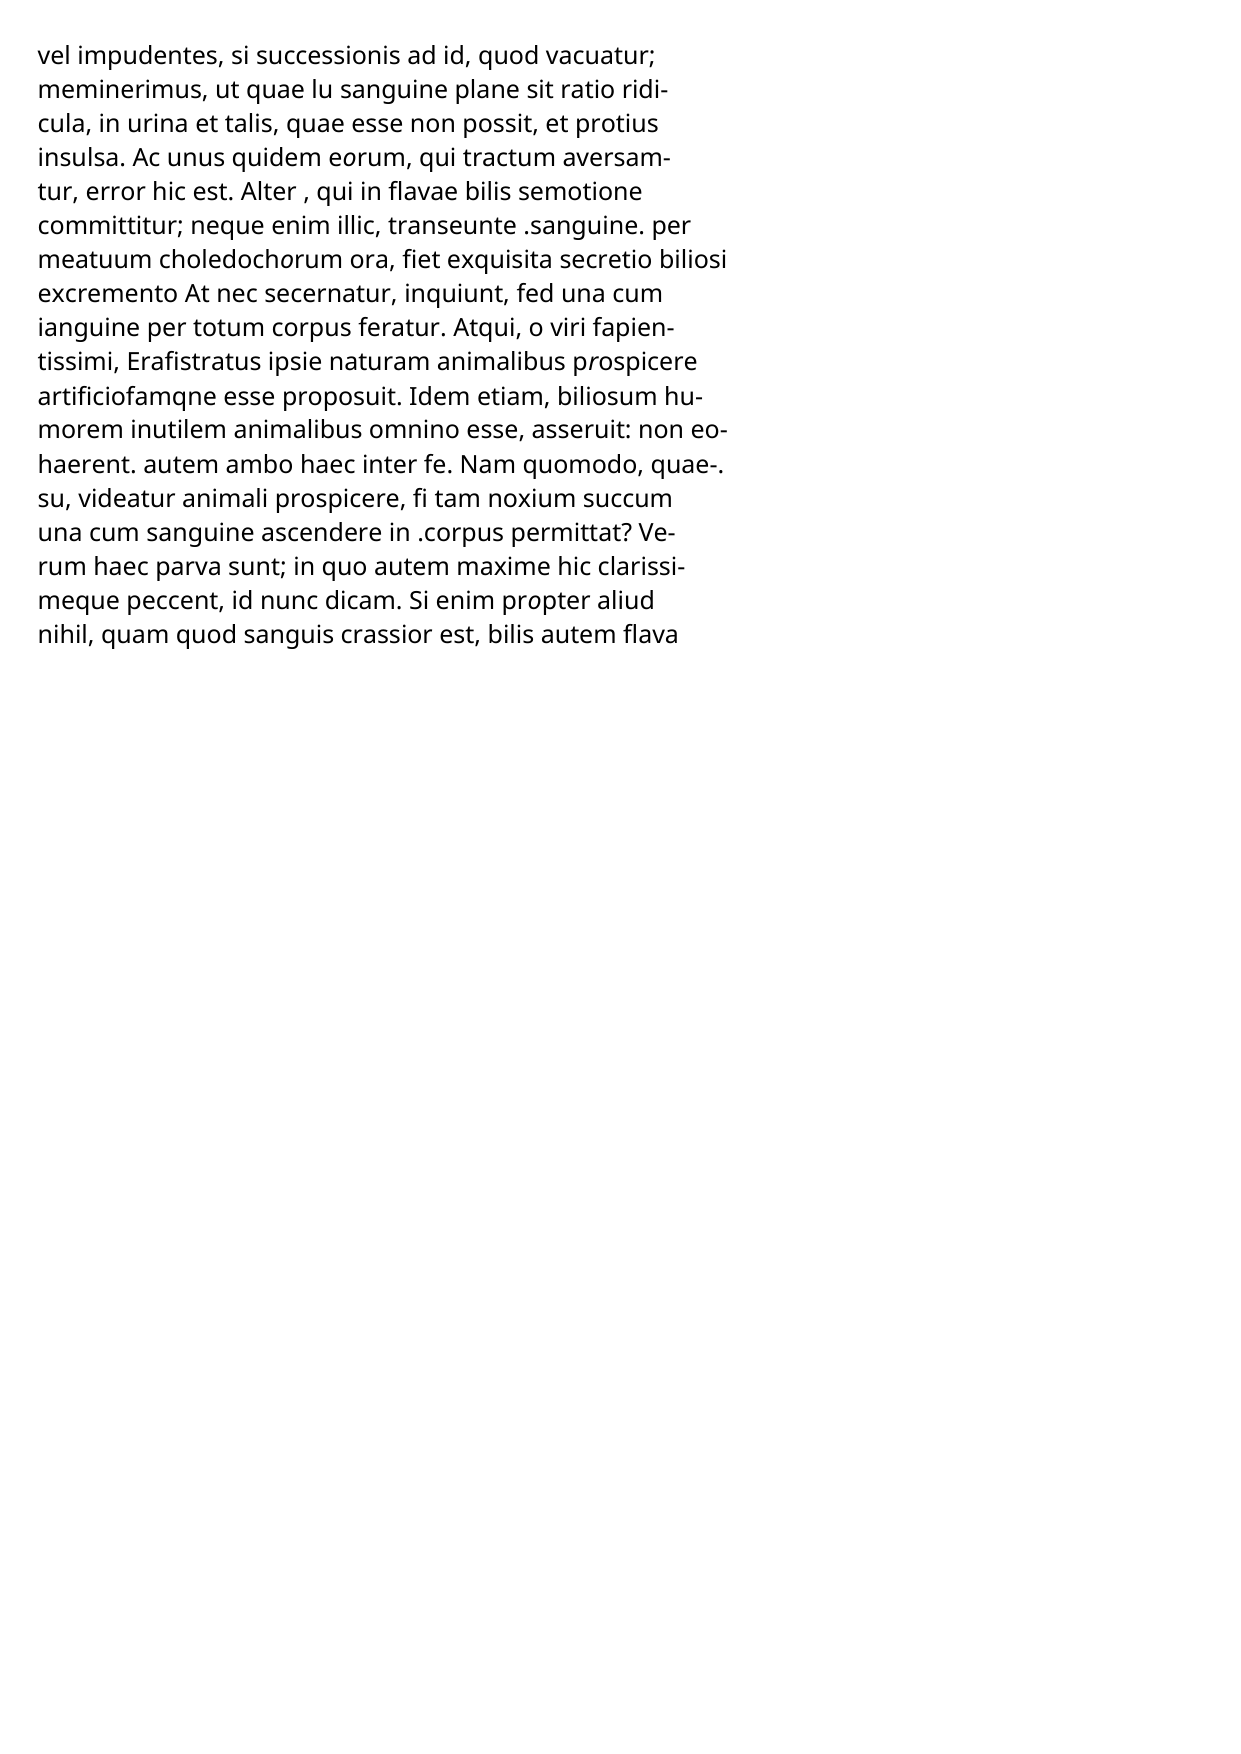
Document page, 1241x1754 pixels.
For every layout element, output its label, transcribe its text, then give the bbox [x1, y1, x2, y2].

text vel impudentes, si successionis ad id, quod vacuatur; meminerimus, ut quae lu sanguine plane sit ratio ridi- cula, in urina et talis, quae esse non possit, et protius insulsa. Ac unus quidem eorum, qui tractum aversam- tur, error hic est. Alter , qui in flavae bilis semotione committitur; neque enim illic, transeunte .sanguine. per meatuum choledochorum ora, fiet exquisita secretio biliosi excremento At nec secernatur, inquiunt, fed una cum ianguine per totum corpus feratur. Atqui, o viri fapien- tissimi, Erafistratus ipsie naturam animalibus prospicere artificiofamqne esse proposuit. Idem etiam, biliosum hu- morem inutilem animalibus omnino esse, asseruit: non eo- haerent. autem ambo haec inter fe. Nam quomodo, quae-. su, videatur animali prospicere, fi tam noxium succum una cum sanguine ascendere in .corpus permittat? Ve- rum haec parva sunt; in quo autem maxime hic clarissi- meque peccent, id nunc dicam. Si enim propter aliud nihil, quam quod sanguis crassior est, bilis autem flava [37, 37, 1203, 651]
